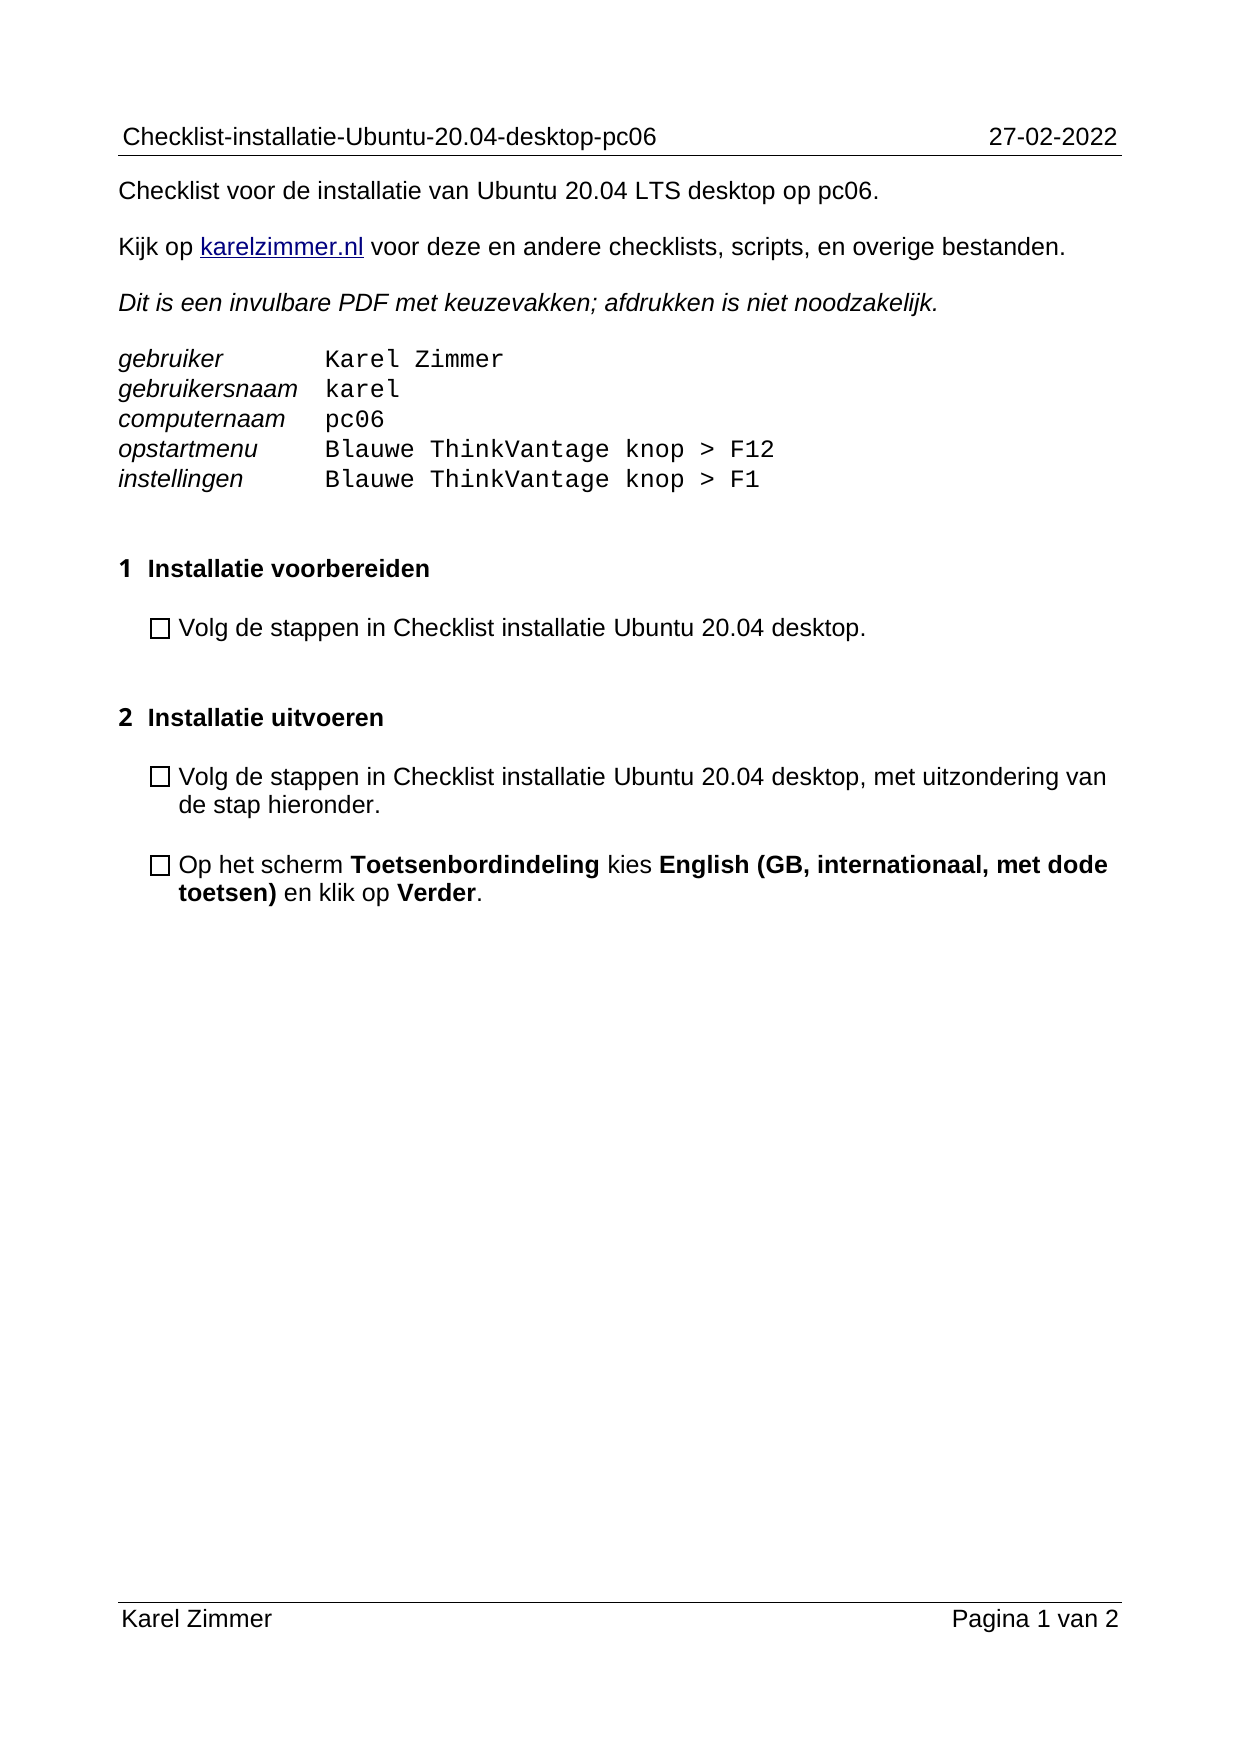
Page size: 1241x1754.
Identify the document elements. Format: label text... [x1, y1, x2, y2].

text gebruikersnaam karel [118, 375, 1122, 405]
text Dit is een invulbare PDF met keuzevakken; afdrukken is niet noodzakelijk. [118, 289, 1122, 317]
table_header [141, 613, 177, 643]
table_cell [141, 850, 177, 908]
list Installatie voorbereiden [118, 551, 1122, 585]
list Installatie uitvoeren [118, 699, 1122, 733]
table_header Volg de stappen in Checklist installatie Ubuntu 20.04 desktop, met uitzondering van de stap hieronder. [177, 762, 1120, 820]
table_cell Op het scherm Toetsenbordindeling kies English (GB, internationaal, met dode toetsen) en klik op Verder. [177, 850, 1120, 908]
table_cell [141, 820, 177, 850]
text opstartmenu Blauwe ThinkVantage knop > F12 [118, 435, 1122, 465]
text Checklist voor de installatie van Ubuntu 20.04 LTS desktop op pc06. [118, 177, 1122, 205]
table_header [141, 762, 177, 820]
text computernaam pc06 [118, 405, 1122, 435]
text Kijk op karelzimmer.nl voor deze en andere checklists, scripts, en overige bestanden. [118, 233, 1122, 261]
table_cell [177, 820, 1120, 850]
text gebruiker Karel Zimmer [118, 345, 1122, 375]
table_header Volg de stappen in Checklist installatie Ubuntu 20.04 desktop. [177, 613, 1120, 643]
text instellingen Blauwe ThinkVantage knop > F1 [118, 465, 1122, 495]
